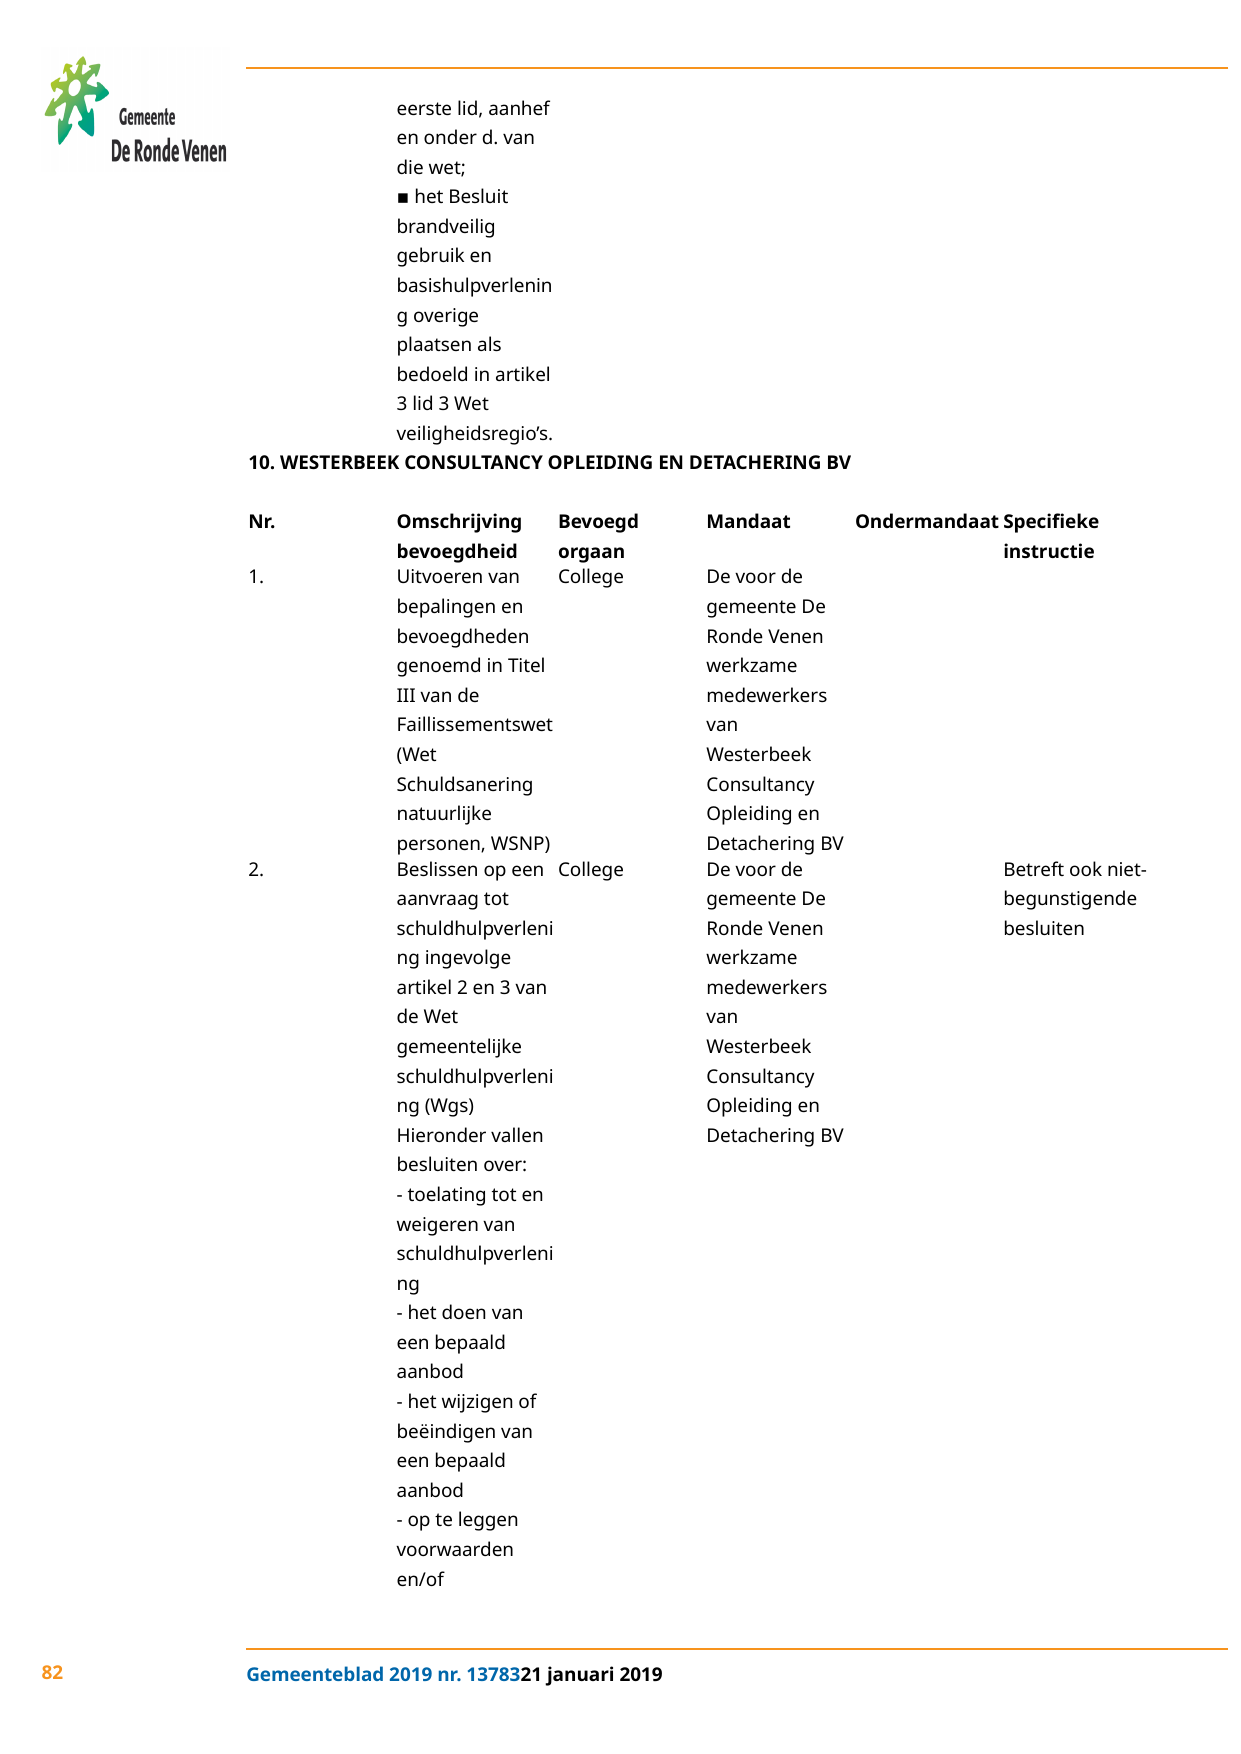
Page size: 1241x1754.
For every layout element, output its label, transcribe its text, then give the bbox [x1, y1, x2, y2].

table_cell 2. [248, 856, 396, 1591]
table_cell [558, 95, 706, 446]
table_cell [855, 95, 1003, 446]
table_cell De voor de gemeente De Ronde Venen werkzame medewerkers van Westerbeek Consultancy Opleiding en Detachering BV [706, 564, 855, 856]
table_cell [1003, 95, 1152, 446]
table_cell [248, 95, 396, 446]
table_cell [706, 95, 855, 446]
table_cell College [558, 856, 706, 1591]
table_cell College [558, 564, 706, 856]
text 10. WESTERBEEK CONSULTANCY OPLEIDING EN DETACHERING BV [248, 449, 1152, 475]
table_header Ondermandaat [855, 509, 1003, 564]
table_cell Uitvoeren van bepalingen en bevoegdheden genoemd in Titel III van de Faillissementswet (Wet Schuldsanering natuurlijke personen, WSNP) [396, 564, 558, 856]
table_cell eerste lid, aanhef en onder d. van die wet; ▪ het Besluit brandveilig gebruik en basishulpverlening overige plaatsen als bedoeld in artikel 3 lid 3 Wet veiligheidsregio’s. [396, 95, 558, 446]
picture [41, 47, 231, 172]
table_header Bevoegd orgaan [558, 509, 706, 564]
table_cell Beslissen op een aanvraag tot schuldhulpverlening ingevolge artikel 2 en 3 van de Wet gemeentelijke schuldhulpverlening (Wgs) Hieronder vallen besluiten over: - toelating tot en weigeren van schuldhulpverlening - het doen van een bepaald aanbod - het wijzigen of beëindigen van een bepaald aanbod - op te leggen voorwaarden en/of [396, 856, 558, 1591]
table_cell Betreft ook niet-begunstigende besluiten [1003, 856, 1152, 1591]
table_cell De voor de gemeente De Ronde Venen werkzame medewerkers van Westerbeek Consultancy Opleiding en Detachering BV [706, 856, 855, 1591]
table_header Specifieke instructie [1003, 509, 1152, 564]
table_cell [855, 856, 1003, 1591]
table_header Omschrijving bevoegdheid [396, 509, 558, 564]
table_cell [1003, 564, 1152, 856]
table_cell [855, 564, 1003, 856]
table_header Mandaat [706, 509, 855, 564]
table_header Nr. [248, 509, 396, 564]
table_cell 1. [248, 564, 396, 856]
